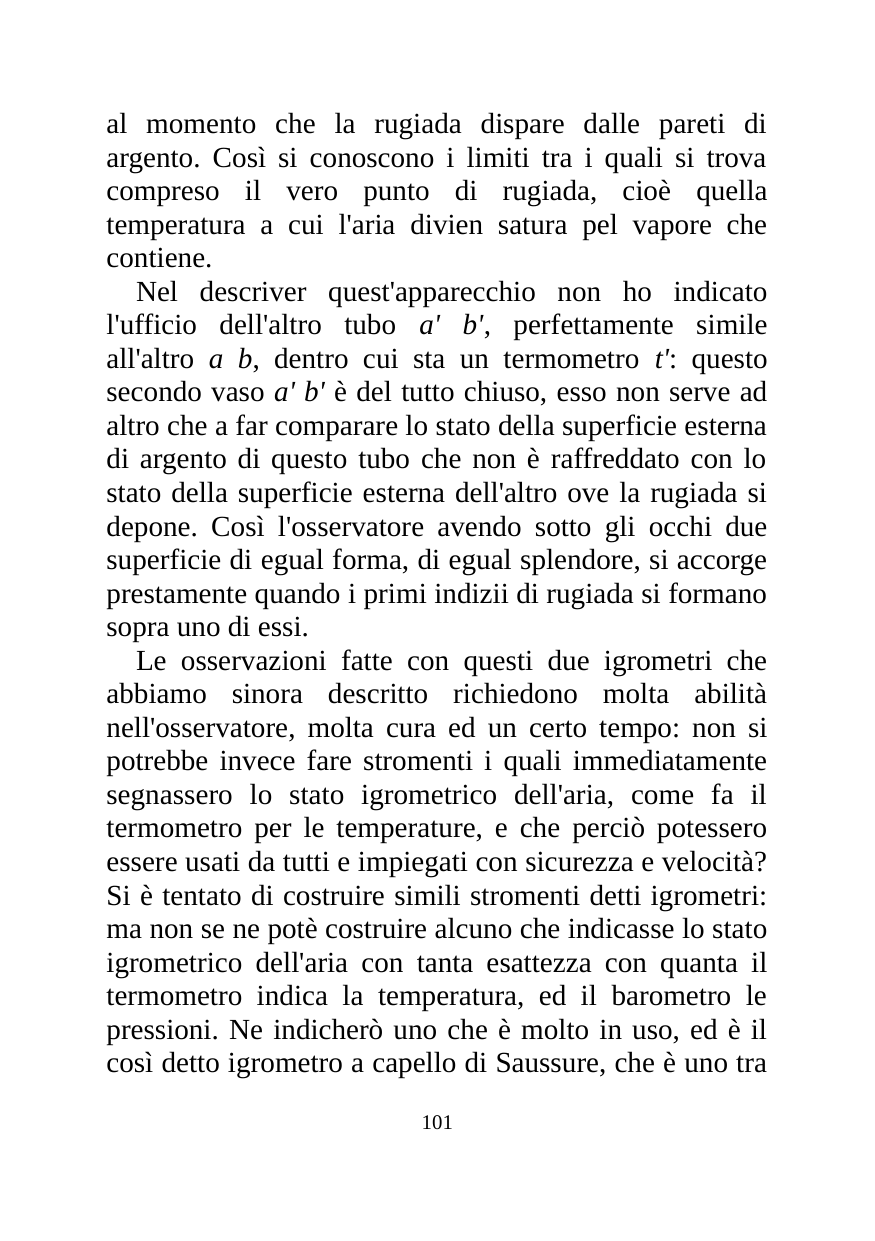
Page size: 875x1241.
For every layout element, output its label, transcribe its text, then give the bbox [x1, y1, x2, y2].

text Nel descriver quest'apparecchio non ho indicato l'ufficio dell'altro tubo a' b', perfettamente simile all'altro a b, dentro cui sta un termometro t': questo secondo vaso a' b' è del tutto chiuso, esso non serve ad altro che a far comparare lo stato della superficie esterna di argento di questo tubo che non è raffreddato con lo stato della superficie esterna dell'altro ove la rugiada si depone. Così l'osservatore avendo sotto gli occhi due superficie di egual forma, di egual splendore, si accorge prestamente quando i primi indizii di rugiada si formano sopra uno di essi. [106, 274, 768, 643]
text al momento che la rugiada dispare dalle pareti di argento. Così si conoscono i limiti tra i quali si trova compreso il vero punto di rugiada, cioè quella temperatura a cui l'aria divien satura pel vapore che contiene. [106, 106, 768, 274]
text Le osservazioni fatte con questi due igrometri che abbiamo sinora descritto richiedono molta abilità nell'osservatore, molta cura ed un certo tempo: non si potrebbe invece fare stromenti i quali immediatamente segnassero lo stato igrometrico dell'aria, come fa il termometro per le temperature, e che perciò potessero essere usati da tutti e impiegati con sicurezza e velocità? Si è tentato di costruire simili stromenti detti igrometri: ma non se ne potè costruire alcuno che indicasse lo stato igrometrico dell'aria con tanta esattezza con quanta il termometro indica la temperatura, ed il barometro le pressioni. Ne indicherò uno che è molto in uso, ed è il così detto igrometro a capello di Saussure, che è uno tra [106, 643, 768, 1079]
